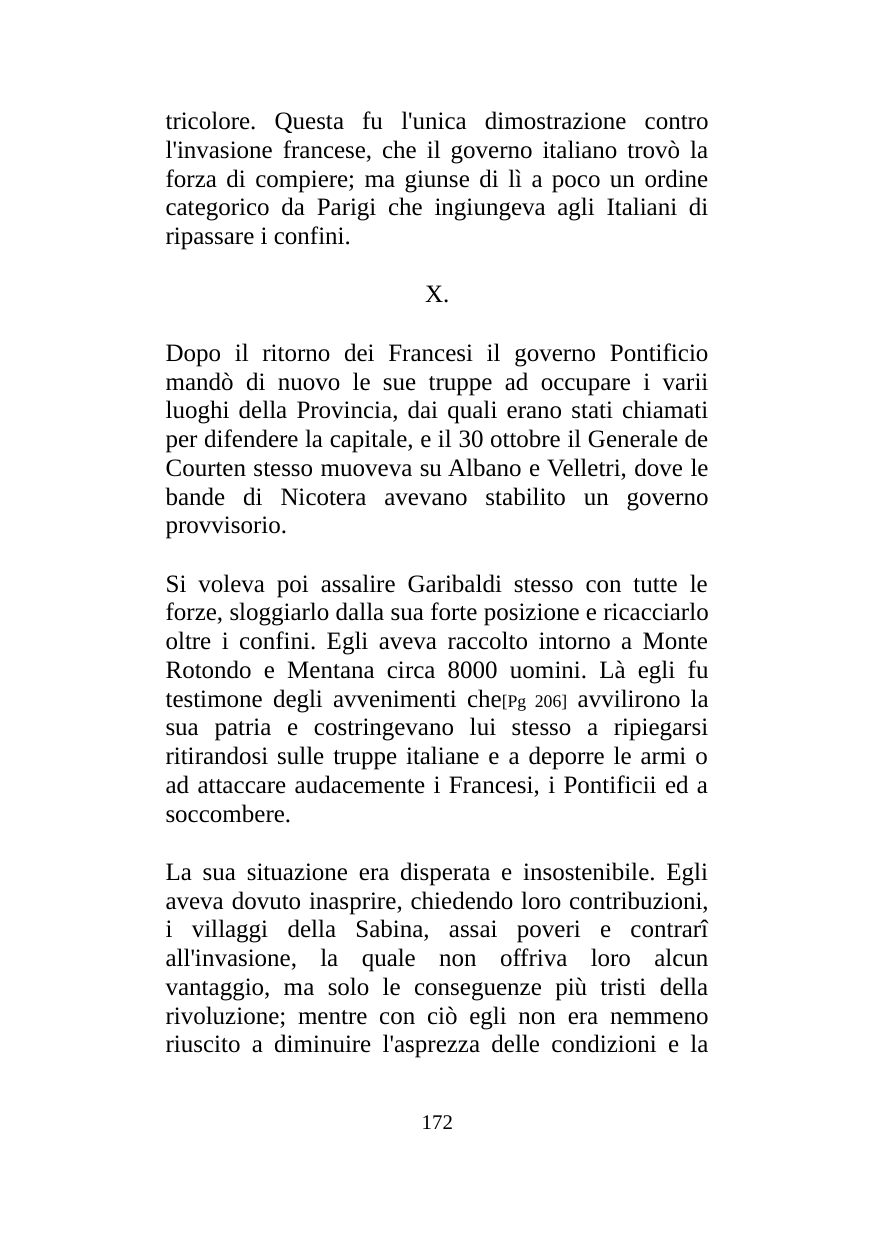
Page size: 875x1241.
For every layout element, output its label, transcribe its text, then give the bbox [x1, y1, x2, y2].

text X. [165, 279, 709, 308]
text tricolore. Questa fu l'unica dimostrazione contro l'invasione francese, che il governo italiano trovò la forza di compiere; ma giunse di lì a poco un ordine categorico da Parigi che ingiungeva agli Italiani di ripassare i confini. [165, 106, 709, 250]
text Si voleva poi assalire Garibaldi stesso con tutte le forze, sloggiarlo dalla sua forte posizione e ricacciarlo oltre i confini. Egli aveva raccolto intorno a Monte Rotondo e Mentana circa 8000 uomini. Là egli fu testimone degli avvenimenti che[Pg 206] avvilirono la sua patria e costringevano lui stesso a ripiegarsi ritirandosi sulle truppe italiane e a deporre le armi o ad attaccare audacemente i Francesi, i Pontificii ed a soccombere. [165, 569, 709, 827]
text Dopo il ritorno dei Francesi il governo Pontificio mandò di nuovo le sue truppe ad occupare i varii luoghi della Provincia, dai quali erano stati chiamati per difendere la capitale, e il 30 ottobre il Generale de Courten stesso muoveva su Albano e Velletri, dove le bande di Nicotera avevano stabilito un governo provvisorio. [165, 338, 709, 539]
text La sua situazione era disperata e insostenibile. Egli aveva dovuto inasprire, chiedendo loro contribuzioni, i villaggi della Sabina, assai poveri e contrarî all'invasione, la quale non offriva loro alcun vantaggio, ma solo le conseguenze più tristi della rivoluzione; mentre con ciò egli non era nemmeno riuscito a diminuire l'asprezza delle condizioni e la [165, 857, 709, 1058]
